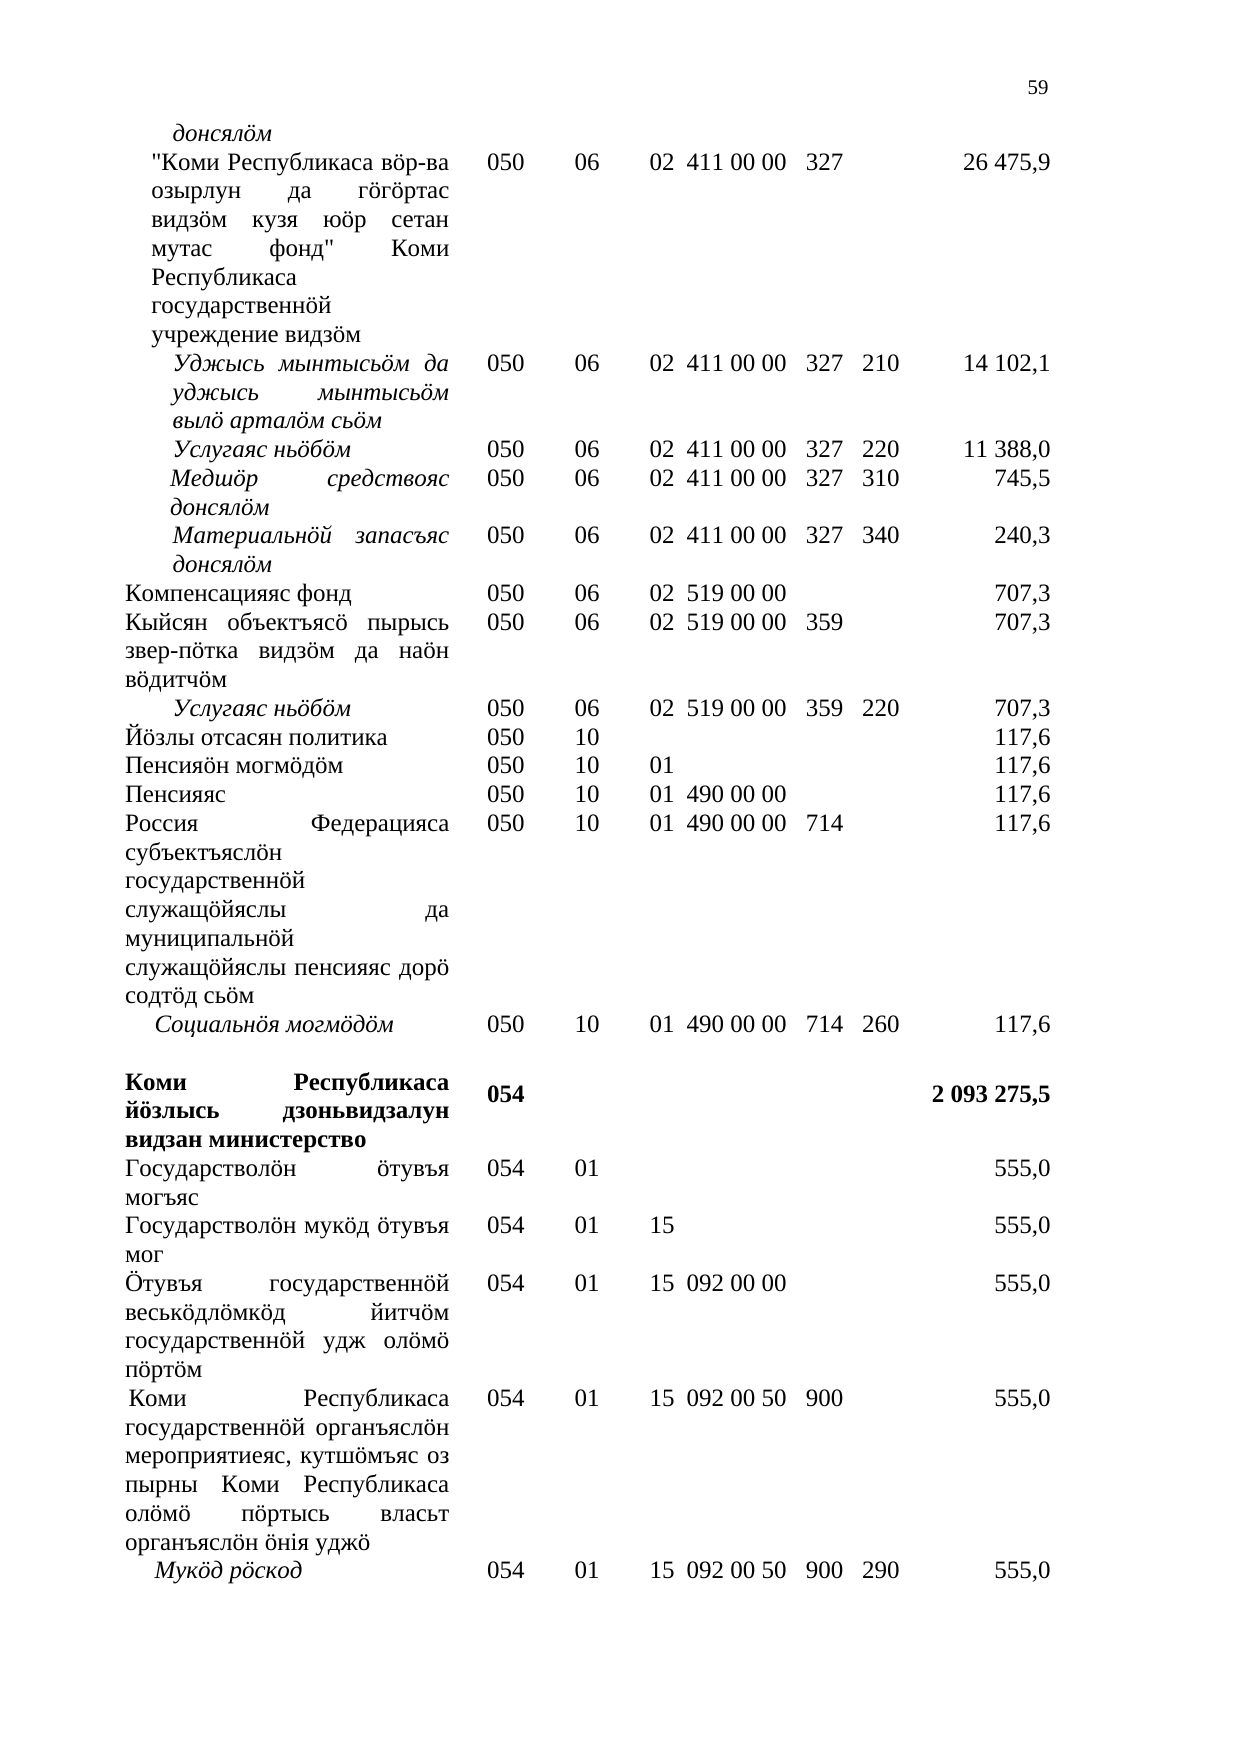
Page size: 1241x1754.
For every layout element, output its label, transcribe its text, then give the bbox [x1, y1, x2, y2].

table_cell 745,5 [905, 463, 1056, 521]
table_cell [680, 1067, 793, 1153]
table_cell 01 [605, 751, 680, 779]
table_cell 411 00 00 [680, 521, 793, 578]
table_cell 490 00 00 [680, 779, 793, 808]
table_cell [793, 722, 849, 751]
table_cell 10 [530, 1009, 605, 1067]
table_cell 06 [530, 578, 605, 607]
table_cell 054 [455, 1268, 530, 1383]
table_cell 092 00 00 [680, 1268, 793, 1383]
table_cell 359 [793, 693, 849, 722]
table_cell 01 [605, 1009, 680, 1067]
table_cell [680, 1153, 793, 1211]
table_cell 15 [605, 1211, 680, 1268]
table_cell Пенсияяс [119, 779, 455, 808]
table_cell 01 [530, 1211, 605, 1268]
table_cell Öтувъя государственнöй веськöдлöмкöд йитчöм государственнöй удж олöмö пöртöм [119, 1268, 455, 1383]
table_cell Уджысь мынтысьöм да уджысь мынтысьöм вылö арталöм сьöм [119, 348, 455, 434]
table_cell 220 [849, 434, 905, 463]
table_cell 411 00 00 [680, 147, 793, 348]
table_cell 11 388,0 [905, 434, 1056, 463]
table_cell [455, 118, 530, 147]
table_cell 900 [793, 1383, 849, 1556]
table_cell 900 [793, 1556, 849, 1584]
table_cell [849, 1153, 905, 1211]
table_cell 050 [455, 348, 530, 434]
table_cell 359 [793, 607, 849, 693]
table_cell [849, 722, 905, 751]
table_cell 01 [605, 779, 680, 808]
table_cell 050 [455, 1009, 530, 1067]
table_cell 411 00 00 [680, 463, 793, 521]
table_cell 050 [455, 722, 530, 751]
table_cell [680, 751, 793, 779]
table_cell 26 475,9 [905, 147, 1056, 348]
table_cell [605, 1067, 680, 1153]
table_cell 10 [530, 779, 605, 808]
table_cell 06 [530, 463, 605, 521]
table_cell 490 00 00 [680, 808, 793, 1009]
table_cell 117,6 [905, 1009, 1056, 1067]
table_cell "Коми Республикаса вöр-ва озырлун да гöгöртас видзöм кузя юöр сетан мутас фонд" Коми Республикаса государственнöй учреждение видзöм [119, 147, 455, 348]
table_cell 220 [849, 693, 905, 722]
table_cell 15 [605, 1268, 680, 1383]
table_cell 327 [793, 463, 849, 521]
table_cell [849, 1067, 905, 1153]
table_cell 02 [605, 463, 680, 521]
table_cell [793, 578, 849, 607]
table_cell 050 [455, 779, 530, 808]
table_cell [793, 779, 849, 808]
table_cell Компенсацияяс фонд [119, 578, 455, 607]
table_cell 06 [530, 607, 605, 693]
table_cell 050 [455, 434, 530, 463]
table_cell 01 [530, 1383, 605, 1556]
table_cell 050 [455, 808, 530, 1009]
table_cell 050 [455, 607, 530, 693]
table_cell донсялöм [119, 118, 455, 147]
table_cell Коми Республикаса йöзлысь дзоньвидзалун видзан министерство [119, 1067, 455, 1153]
table_cell Услугаяс ньöбöм [119, 693, 455, 722]
table_cell [849, 578, 905, 607]
table_cell 054 [455, 1153, 530, 1211]
table_cell 327 [793, 147, 849, 348]
table_cell 054 [455, 1556, 530, 1584]
table_cell [793, 1153, 849, 1211]
table_cell 555,0 [905, 1556, 1056, 1584]
table_cell 06 [530, 348, 605, 434]
table_cell 327 [793, 348, 849, 434]
table_cell 02 [605, 147, 680, 348]
table_cell 092 00 50 [680, 1383, 793, 1556]
table_cell 01 [530, 1556, 605, 1584]
table_cell 06 [530, 434, 605, 463]
table_cell 02 [605, 434, 680, 463]
table_cell Кыйсян объектъясö пырысь звер-пöтка видзöм да наöн вöдитчöм [119, 607, 455, 693]
table_cell 327 [793, 521, 849, 578]
table_cell [530, 1067, 605, 1153]
table_cell Социальнöя могмöдöм [119, 1009, 455, 1067]
table_cell 707,3 [905, 693, 1056, 722]
table_cell [849, 808, 905, 1009]
table_cell [849, 118, 905, 147]
table_cell [849, 1268, 905, 1383]
table_cell 555,0 [905, 1153, 1056, 1211]
table_cell [680, 722, 793, 751]
table_cell 411 00 00 [680, 348, 793, 434]
table_cell 10 [530, 751, 605, 779]
table_cell 555,0 [905, 1268, 1056, 1383]
table_cell Россия Федерацияса субъектъяслöн государственнöй служащöйяслы да муниципальнöй служащöйяслы пенсияяс дорö содтöд сьöм [119, 808, 455, 1009]
table_cell [605, 1153, 680, 1211]
table_cell 054 [455, 1211, 530, 1268]
table_cell 707,3 [905, 607, 1056, 693]
table_cell Услугаяс ньöбöм [119, 434, 455, 463]
table_cell 10 [530, 808, 605, 1009]
table_cell 714 [793, 1009, 849, 1067]
table_cell 2 093 275,5 [905, 1067, 1056, 1153]
table_cell 117,6 [905, 808, 1056, 1009]
table_cell [793, 751, 849, 779]
table_cell 519 00 00 [680, 578, 793, 607]
table_cell [849, 1211, 905, 1268]
table_cell 02 [605, 693, 680, 722]
table_cell 519 00 00 [680, 693, 793, 722]
table_cell [793, 1067, 849, 1153]
table_cell 490 00 00 [680, 1009, 793, 1067]
table_cell Медшöр средствояс донсялöм [119, 463, 455, 521]
table_cell 411 00 00 [680, 434, 793, 463]
table_cell 210 [849, 348, 905, 434]
table_cell 290 [849, 1556, 905, 1584]
table_cell 15 [605, 1383, 680, 1556]
table_cell 340 [849, 521, 905, 578]
table_cell [680, 1211, 793, 1268]
table_cell 555,0 [905, 1383, 1056, 1556]
table_cell 050 [455, 521, 530, 578]
table_cell 240,3 [905, 521, 1056, 578]
table_cell 02 [605, 578, 680, 607]
table_cell 02 [605, 348, 680, 434]
table_cell 01 [605, 808, 680, 1009]
table_cell 06 [530, 147, 605, 348]
table_cell 327 [793, 434, 849, 463]
table_cell 117,6 [905, 751, 1056, 779]
table_cell 050 [455, 578, 530, 607]
table_cell [849, 1383, 905, 1556]
table_cell 117,6 [905, 722, 1056, 751]
table_cell 519 00 00 [680, 607, 793, 693]
table_cell 01 [530, 1268, 605, 1383]
table_cell 01 [530, 1153, 605, 1211]
table_cell 02 [605, 607, 680, 693]
table_cell [849, 607, 905, 693]
table_cell [605, 118, 680, 147]
table_cell 02 [605, 521, 680, 578]
table_cell [793, 1268, 849, 1383]
table_cell 050 [455, 147, 530, 348]
table_cell 050 [455, 463, 530, 521]
table_cell 10 [530, 722, 605, 751]
table_cell 707,3 [905, 578, 1056, 607]
table_cell [530, 118, 605, 147]
table_cell 117,6 [905, 779, 1056, 808]
table_cell [849, 751, 905, 779]
table_cell 050 [455, 751, 530, 779]
table_cell Мукöд рöскод [119, 1556, 455, 1584]
table_cell [849, 147, 905, 348]
table_cell 714 [793, 808, 849, 1009]
table_cell Государстволöн мукöд öтувъя мог [119, 1211, 455, 1268]
table_cell 054 [455, 1383, 530, 1556]
table_cell [605, 722, 680, 751]
table_cell Коми Республикаса государственнöй органъяслöн мероприятиеяс, кутшöмъяс оз пырны Коми Республикаса олöмö пöртысь власьт органъяслöн öнія уджö [119, 1383, 455, 1556]
table_cell 050 [455, 693, 530, 722]
table_cell 06 [530, 693, 605, 722]
table_cell [849, 779, 905, 808]
table_cell 555,0 [905, 1211, 1056, 1268]
table_cell 15 [605, 1556, 680, 1584]
table_cell Материальнöй запасъяс донсялöм [119, 521, 455, 578]
table_cell 092 00 50 [680, 1556, 793, 1584]
table_cell [793, 118, 849, 147]
table_cell [905, 118, 1056, 147]
table_cell 14 102,1 [905, 348, 1056, 434]
table_cell Государстволöн öтувъя могъяс [119, 1153, 455, 1211]
table_cell 06 [530, 521, 605, 578]
table_cell 260 [849, 1009, 905, 1067]
table_cell [680, 118, 793, 147]
table_cell 054 [455, 1067, 530, 1153]
table_cell Пенсияöн могмöдöм [119, 751, 455, 779]
table_cell Йöзлы отсасян политика [119, 722, 455, 751]
table_cell [793, 1211, 849, 1268]
table_cell 310 [849, 463, 905, 521]
